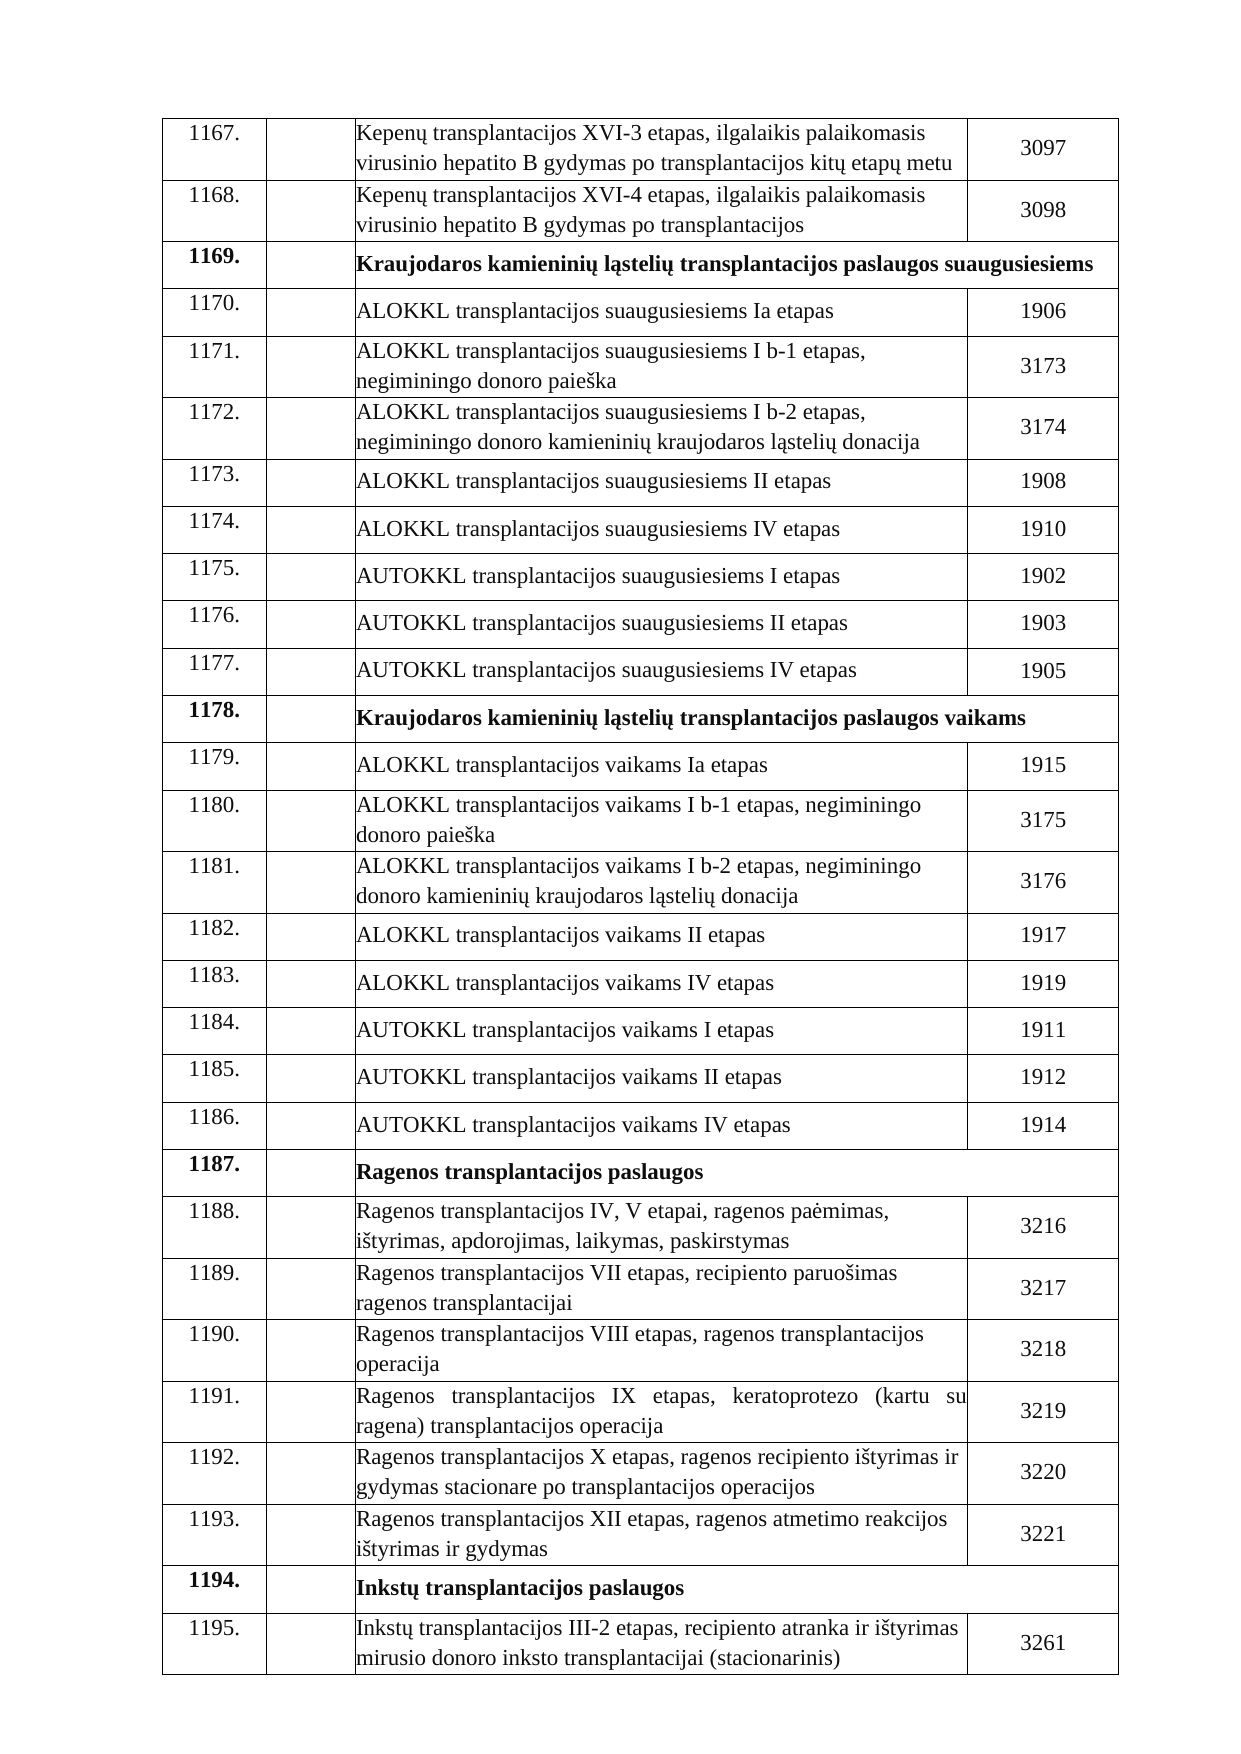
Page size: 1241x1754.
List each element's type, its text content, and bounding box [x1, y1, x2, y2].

table_cell 1168. [163, 181, 266, 241]
table_cell 1172. [163, 398, 266, 458]
table_cell [1142, 288, 1147, 336]
table_cell [1137, 1196, 1142, 1258]
table_cell [1142, 742, 1147, 789]
table_cell [1119, 1565, 1137, 1613]
table_cell 3221 [968, 1505, 1118, 1565]
table_cell [1147, 1442, 1164, 1503]
table_cell [1119, 960, 1137, 1007]
table_cell [267, 181, 355, 241]
table_cell [1164, 241, 1240, 288]
table_cell [1119, 851, 1137, 912]
table_cell ALOKKL transplantacijos vaikams IV etapas [356, 961, 967, 1007]
table_cell [1147, 600, 1164, 648]
table_cell 1192. [163, 1443, 266, 1503]
table_cell [267, 1103, 355, 1149]
table_cell [1137, 397, 1142, 458]
table_cell [267, 1008, 355, 1054]
table_cell 3220 [968, 1443, 1118, 1503]
table_cell [1164, 180, 1240, 241]
table_cell AUTOKKL transplantacijos vaikams I etapas [356, 1008, 967, 1054]
table_cell 1903 [968, 601, 1118, 648]
table_cell [1142, 397, 1147, 458]
table_cell Kraujodaros kamieninių ląstelių transplantacijos paslaugos suaugusiesiems [356, 242, 1118, 288]
table_cell [1119, 288, 1137, 336]
table_cell [1147, 1102, 1164, 1149]
table_cell [1164, 553, 1240, 600]
table_cell [1164, 1258, 1240, 1319]
table_cell [1119, 1149, 1137, 1196]
table_cell 1914 [968, 1103, 1118, 1149]
table_cell Kraujodaros kamieninių ląstelių transplantacijos paslaugos vaikams [356, 696, 1118, 742]
table_cell [267, 743, 355, 789]
table_cell [1147, 1565, 1164, 1613]
table_cell [1147, 1149, 1164, 1196]
table_cell [1119, 742, 1137, 789]
table_cell 1195. [163, 1614, 266, 1674]
table_cell [1137, 851, 1142, 912]
table_cell [1137, 1102, 1142, 1149]
table_cell [1164, 506, 1240, 553]
table_cell 1190. [163, 1320, 266, 1381]
table_cell [1137, 553, 1142, 600]
table_cell [1147, 1504, 1164, 1565]
table_cell [267, 791, 355, 851]
table_cell [1147, 851, 1164, 912]
table_cell [1137, 241, 1142, 288]
table_cell ALOKKL transplantacijos suaugusiesiems Ia etapas [356, 289, 967, 336]
table_cell 1191. [163, 1382, 266, 1442]
table_cell [1147, 1258, 1164, 1319]
table_cell 1167. [163, 119, 266, 179]
table_cell 3219 [968, 1382, 1118, 1442]
table_cell [1164, 790, 1240, 851]
table_cell [1147, 1319, 1164, 1381]
table_cell [1147, 1007, 1164, 1054]
table_cell [1119, 1007, 1137, 1054]
table_cell ALOKKL transplantacijos suaugusiesiems II etapas [356, 460, 967, 506]
table_cell 1189. [163, 1259, 266, 1319]
table_cell [1142, 1007, 1147, 1054]
table_cell 1183. [163, 961, 266, 1007]
table_cell ALOKKL transplantacijos vaikams Ia etapas [356, 743, 967, 789]
table_cell AUTOKKL transplantacijos vaikams IV etapas [356, 1103, 967, 1149]
table_cell 3174 [968, 398, 1118, 458]
table_cell [1142, 180, 1147, 241]
table_cell [1142, 1381, 1147, 1442]
table_cell [267, 398, 355, 458]
table_cell [1164, 648, 1240, 695]
table_cell [1137, 648, 1142, 695]
table_cell [1142, 1613, 1147, 1674]
table_cell 3261 [968, 1614, 1118, 1674]
table_cell [1137, 1442, 1142, 1503]
table_cell 1912 [968, 1055, 1118, 1102]
table_cell [1137, 336, 1142, 397]
table_cell [267, 119, 355, 179]
table_cell AUTOKKL transplantacijos suaugusiesiems II etapas [356, 601, 967, 648]
table_cell [1119, 648, 1137, 695]
table_cell [1142, 1319, 1147, 1381]
table_cell [1164, 1613, 1240, 1674]
table_cell [267, 852, 355, 912]
table_cell [1119, 913, 1137, 960]
table_cell [1137, 1258, 1142, 1319]
table_cell [1147, 397, 1164, 458]
table_cell Ragenos transplantacijos IV, V etapai, ragenos paėmimas, ištyrimas, apdorojimas, laikymas, paskirstymas [356, 1197, 967, 1258]
table_cell ALOKKL transplantacijos vaikams II etapas [356, 914, 967, 960]
table_cell 1919 [968, 961, 1118, 1007]
table_cell [1164, 1054, 1240, 1102]
table_cell 1177. [163, 649, 266, 695]
table_cell [1142, 459, 1147, 506]
table_cell [267, 1443, 355, 1503]
table_cell ALOKKL transplantacijos suaugusiesiems I b-2 etapas, negiminingo donoro kamieninių kraujodaros ląstelių donacija [356, 398, 967, 458]
table_cell [1137, 742, 1142, 789]
table_cell 3175 [968, 791, 1118, 851]
table_cell [1119, 1319, 1137, 1381]
table_cell [1142, 1054, 1147, 1102]
table_cell 1174. [163, 507, 266, 553]
table_cell 1908 [968, 460, 1118, 506]
table_cell [1142, 960, 1147, 1007]
table_cell [1137, 459, 1142, 506]
table_cell [1119, 1442, 1137, 1503]
table_cell [1164, 1381, 1240, 1442]
table_cell [1142, 553, 1147, 600]
table_cell 1194. [163, 1566, 266, 1613]
table_cell 1906 [968, 289, 1118, 336]
table_cell [1147, 1381, 1164, 1442]
table_cell [1142, 336, 1147, 397]
table_cell [1147, 288, 1164, 336]
table_cell [1147, 180, 1164, 241]
table_cell Ragenos transplantacijos paslaugos [356, 1150, 1118, 1196]
table_cell [1164, 459, 1240, 506]
table_cell [1119, 241, 1137, 288]
table_cell [1137, 1381, 1142, 1442]
table_cell [1137, 1565, 1142, 1613]
table_cell [1119, 1196, 1137, 1258]
table_cell [1119, 1613, 1137, 1674]
table_cell [1147, 336, 1164, 397]
table_cell [267, 554, 355, 600]
table_cell [1119, 553, 1137, 600]
table_cell 1173. [163, 460, 266, 506]
table_cell 1187. [163, 1150, 266, 1196]
table_cell [1142, 1258, 1147, 1319]
table_cell [267, 601, 355, 648]
table_cell [1137, 1613, 1142, 1674]
table_cell [1137, 913, 1142, 960]
table_cell [1147, 118, 1164, 179]
table_cell [1164, 1102, 1240, 1149]
table_cell [1164, 1196, 1240, 1258]
table_cell [1119, 180, 1137, 241]
table_cell [1147, 695, 1164, 742]
table_cell [1137, 288, 1142, 336]
table_cell 1179. [163, 743, 266, 789]
table_cell [1119, 695, 1137, 742]
table_cell 1181. [163, 852, 266, 912]
table_cell [1147, 648, 1164, 695]
table_cell [1142, 506, 1147, 553]
table_cell [1142, 913, 1147, 960]
table_cell [1137, 1007, 1142, 1054]
table_cell 1171. [163, 337, 266, 397]
table_cell [267, 1320, 355, 1381]
table_cell 1176. [163, 601, 266, 648]
table_cell [1164, 913, 1240, 960]
table_cell [267, 1382, 355, 1442]
table_cell [267, 961, 355, 1007]
table_cell [1142, 648, 1147, 695]
table_cell 1902 [968, 554, 1118, 600]
table_cell [267, 242, 355, 288]
table_cell [267, 1197, 355, 1258]
table_cell 3218 [968, 1320, 1118, 1381]
table_cell [267, 1566, 355, 1613]
table_cell 1175. [163, 554, 266, 600]
table_cell [1137, 506, 1142, 553]
table_cell [1147, 1054, 1164, 1102]
table_cell [1142, 118, 1147, 179]
table_cell 1193. [163, 1505, 266, 1565]
table_cell [1142, 1565, 1147, 1613]
table_cell 1917 [968, 914, 1118, 960]
table_cell 1184. [163, 1008, 266, 1054]
table_cell [267, 1055, 355, 1102]
table_cell [267, 337, 355, 397]
table_cell 1180. [163, 791, 266, 851]
table_cell [1164, 695, 1240, 742]
table_cell 1188. [163, 1197, 266, 1258]
table_cell 3216 [968, 1197, 1118, 1258]
table_cell ALOKKL transplantacijos vaikams I b-2 etapas, negiminingo donoro kamieninių kraujodaros ląstelių donacija [356, 852, 967, 912]
table_cell Kepenų transplantacijos XVI-3 etapas, ilgalaikis palaikomasis virusinio hepatito B gydymas po transplantacijos kitų etapų metu [356, 119, 967, 179]
table_cell [1142, 1504, 1147, 1565]
table_cell [1119, 118, 1137, 179]
table_cell [267, 914, 355, 960]
table_cell [1137, 1504, 1142, 1565]
table_cell [1147, 553, 1164, 600]
table_cell [1142, 1442, 1147, 1503]
table_cell [1142, 1102, 1147, 1149]
table_cell 1178. [163, 696, 266, 742]
table_cell [1142, 695, 1147, 742]
table_cell AUTOKKL transplantacijos suaugusiesiems I etapas [356, 554, 967, 600]
table_cell [1147, 1613, 1164, 1674]
table_cell [1119, 459, 1137, 506]
table_cell [1119, 1054, 1137, 1102]
table_cell [1137, 1319, 1142, 1381]
table_cell [1137, 695, 1142, 742]
table_cell [1119, 790, 1137, 851]
table_cell [1147, 742, 1164, 789]
table_cell [1164, 600, 1240, 648]
table_cell [1164, 336, 1240, 397]
table_cell Ragenos transplantacijos VIII etapas, ragenos transplantacijos operacija [356, 1320, 967, 1381]
table_cell 1915 [968, 743, 1118, 789]
table_cell [1147, 241, 1164, 288]
table_cell [267, 289, 355, 336]
table_cell Ragenos transplantacijos X etapas, ragenos recipiento ištyrimas ir gydymas stacionare po transplantacijos operacijos [356, 1443, 967, 1503]
table_cell [1164, 1442, 1240, 1503]
table_cell [1164, 118, 1240, 179]
table_cell 3176 [968, 852, 1118, 912]
table_cell Kepenų transplantacijos XVI-4 etapas, ilgalaikis palaikomasis virusinio hepatito B gydymas po transplantacijos [356, 181, 967, 241]
table_cell 1185. [163, 1055, 266, 1102]
table_cell [1137, 1054, 1142, 1102]
table_cell 1170. [163, 289, 266, 336]
table_cell 1905 [968, 649, 1118, 695]
table_cell [1137, 960, 1142, 1007]
table_cell Inkstų transplantacijos III-2 etapas, recipiento atranka ir ištyrimas mirusio donoro inksto transplantacijai (stacionarinis) [356, 1614, 967, 1674]
table_cell [267, 696, 355, 742]
table_cell [1137, 1149, 1142, 1196]
table_cell [1164, 397, 1240, 458]
table_cell [267, 649, 355, 695]
table_cell ALOKKL transplantacijos suaugusiesiems I b-1 etapas, negiminingo donoro paieška [356, 337, 967, 397]
table_cell [1137, 600, 1142, 648]
table_cell [267, 460, 355, 506]
table_cell [1164, 288, 1240, 336]
table_cell [1137, 180, 1142, 241]
table_cell [1142, 790, 1147, 851]
table_cell Ragenos transplantacijos XII etapas, ragenos atmetimo reakcijos ištyrimas ir gydymas [356, 1505, 967, 1565]
table_cell [1147, 913, 1164, 960]
table_cell [1142, 600, 1147, 648]
table_cell [1137, 790, 1142, 851]
table_cell [1142, 1149, 1147, 1196]
table_cell Ragenos transplantacijos VII etapas, recipiento paruošimas ragenos transplantacijai [356, 1259, 967, 1319]
table_cell [1119, 336, 1137, 397]
table_cell 1910 [968, 507, 1118, 553]
table_cell [1164, 1504, 1240, 1565]
table_cell 3097 [968, 119, 1118, 179]
table_cell [1119, 397, 1137, 458]
table_cell AUTOKKL transplantacijos vaikams II etapas [356, 1055, 967, 1102]
table_cell [1164, 851, 1240, 912]
table_cell [1137, 118, 1142, 179]
table_cell [1147, 506, 1164, 553]
table_cell [1142, 241, 1147, 288]
table_cell [267, 507, 355, 553]
table_cell [1164, 960, 1240, 1007]
table_cell [1164, 1319, 1240, 1381]
table_cell [1119, 1102, 1137, 1149]
table_cell [1147, 459, 1164, 506]
table_cell [1147, 790, 1164, 851]
table_cell [267, 1614, 355, 1674]
table_cell 3098 [968, 181, 1118, 241]
table_cell 1169. [163, 242, 266, 288]
table_cell [1164, 1007, 1240, 1054]
table_cell [267, 1259, 355, 1319]
table_cell [1147, 960, 1164, 1007]
table_cell [267, 1150, 355, 1196]
table_cell 1186. [163, 1103, 266, 1149]
table_cell [1164, 1565, 1240, 1613]
table_cell [1119, 1381, 1137, 1442]
table_cell [1119, 600, 1137, 648]
table_cell ALOKKL transplantacijos vaikams I b-1 etapas, negiminingo donoro paieška [356, 791, 967, 851]
table_cell Inkstų transplantacijos paslaugos [356, 1566, 1118, 1613]
table_cell 3173 [968, 337, 1118, 397]
table_cell [267, 1505, 355, 1565]
table_cell 1911 [968, 1008, 1118, 1054]
table_cell [1164, 1149, 1240, 1196]
table_cell AUTOKKL transplantacijos suaugusiesiems IV etapas [356, 649, 967, 695]
table_cell [1164, 742, 1240, 789]
table_cell [1119, 1258, 1137, 1319]
table_cell [1142, 1196, 1147, 1258]
table_cell ALOKKL transplantacijos suaugusiesiems IV etapas [356, 507, 967, 553]
table_cell 1182. [163, 914, 266, 960]
table_cell [1119, 506, 1137, 553]
table_cell [1142, 851, 1147, 912]
table_cell [1119, 1504, 1137, 1565]
table_cell [1147, 1196, 1164, 1258]
table_cell 3217 [968, 1259, 1118, 1319]
table_cell Ragenos transplantacijos IX etapas, keratoprotezo (kartu su ragena) transplantacijos operacija [356, 1382, 967, 1442]
